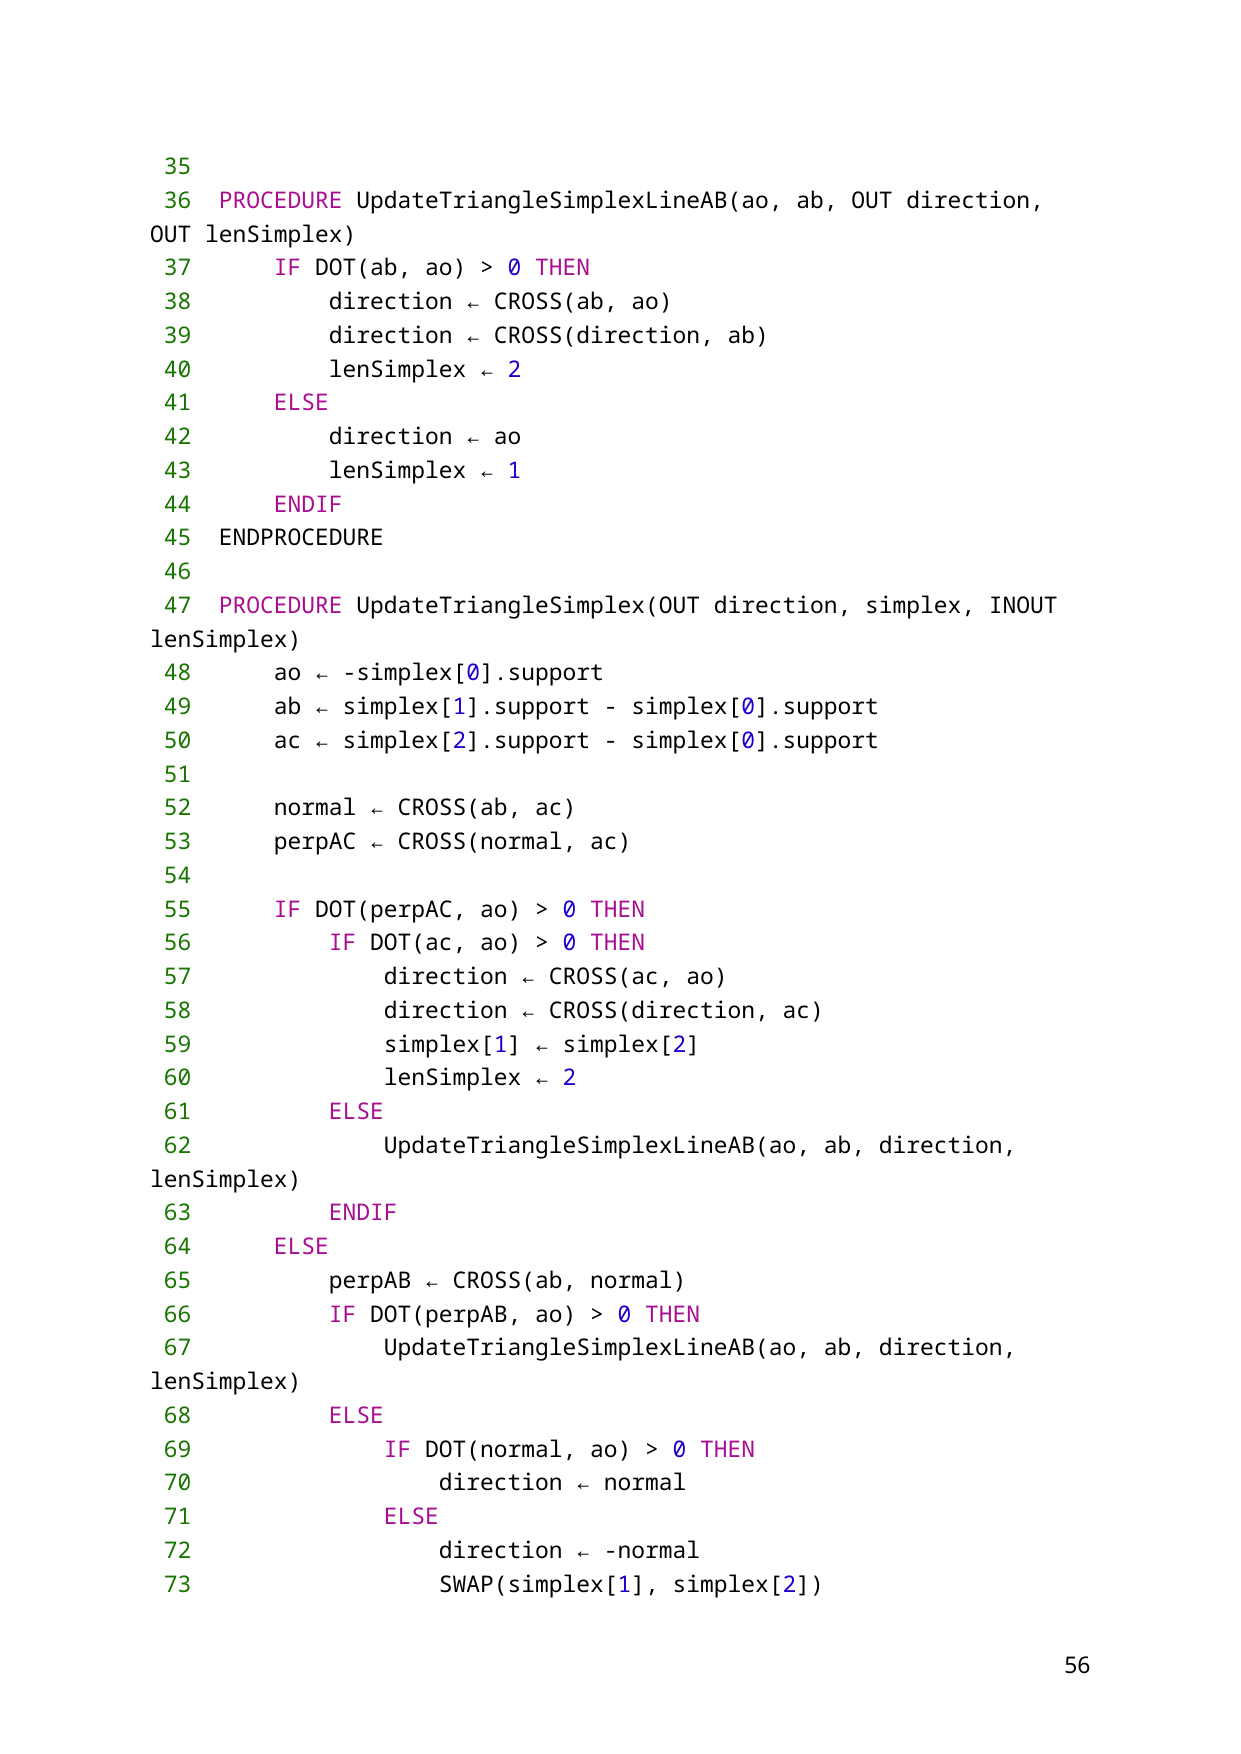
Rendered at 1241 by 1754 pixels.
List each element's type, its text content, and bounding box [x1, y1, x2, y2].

text 52 normal ← CROSS(ab, ac) [150, 791, 1090, 822]
text 44 ENDIF [150, 487, 1090, 519]
text 63 ENDIF [150, 1196, 1090, 1227]
text 41 ELSE [150, 386, 1090, 417]
text 73 SWAP(simplex[1], simplex[2]) [150, 1567, 1090, 1599]
text 45 ENDPROCEDURE [150, 521, 1090, 552]
text 35 [150, 150, 1090, 181]
text 61 ELSE [150, 1095, 1090, 1126]
text 65 perpAB ← CROSS(ab, normal) [150, 1264, 1090, 1295]
text 46 [150, 555, 1090, 586]
text 70 direction ← normal [150, 1466, 1090, 1497]
text 57 direction ← CROSS(ac, ao) [150, 960, 1090, 991]
text 51 [150, 757, 1090, 789]
text 56 IF DOT(ac, ao) > 0 THEN [150, 926, 1090, 957]
text 59 simplex[1] ← simplex[2] [150, 1027, 1090, 1059]
text 50 ac ← simplex[2].support - simplex[0].support [150, 724, 1090, 755]
text 66 IF DOT(perpAB, ao) > 0 THEN [150, 1297, 1090, 1329]
text 42 direction ← ao [150, 420, 1090, 451]
text 37 IF DOT(ab, ao) > 0 THEN [150, 251, 1090, 282]
text 60 lenSimplex ← 2 [150, 1061, 1090, 1092]
text 71 ELSE [150, 1500, 1090, 1531]
text 64 ELSE [150, 1230, 1090, 1261]
text 62 UpdateTriangleSimplexLineAB(ao, ab, direction, lenSimplex) [150, 1129, 1090, 1194]
text 67 UpdateTriangleSimplexLineAB(ao, ab, direction, lenSimplex) [150, 1331, 1090, 1396]
text 55 IF DOT(perpAC, ao) > 0 THEN [150, 892, 1090, 924]
text 54 [150, 859, 1090, 890]
text 47 PROCEDURE UpdateTriangleSimplex(OUT direction, simplex, INOUT lenSimplex) [150, 589, 1090, 654]
text 72 direction ← -normal [150, 1534, 1090, 1565]
text 39 direction ← CROSS(direction, ab) [150, 319, 1090, 350]
text 69 IF DOT(normal, ao) > 0 THEN [150, 1432, 1090, 1464]
text 58 direction ← CROSS(direction, ac) [150, 994, 1090, 1025]
text 53 perpAC ← CROSS(normal, ac) [150, 825, 1090, 856]
text 36 PROCEDURE UpdateTriangleSimplexLineAB(ao, ab, OUT direction, OUT lenSimplex) [150, 184, 1090, 249]
text 40 lenSimplex ← 2 [150, 352, 1090, 384]
text 43 lenSimplex ← 1 [150, 454, 1090, 485]
text 49 ab ← simplex[1].support - simplex[0].support [150, 690, 1090, 721]
text 38 direction ← CROSS(ab, ao) [150, 285, 1090, 316]
text 48 ao ← -simplex[0].support [150, 656, 1090, 687]
text 68 ELSE [150, 1399, 1090, 1430]
